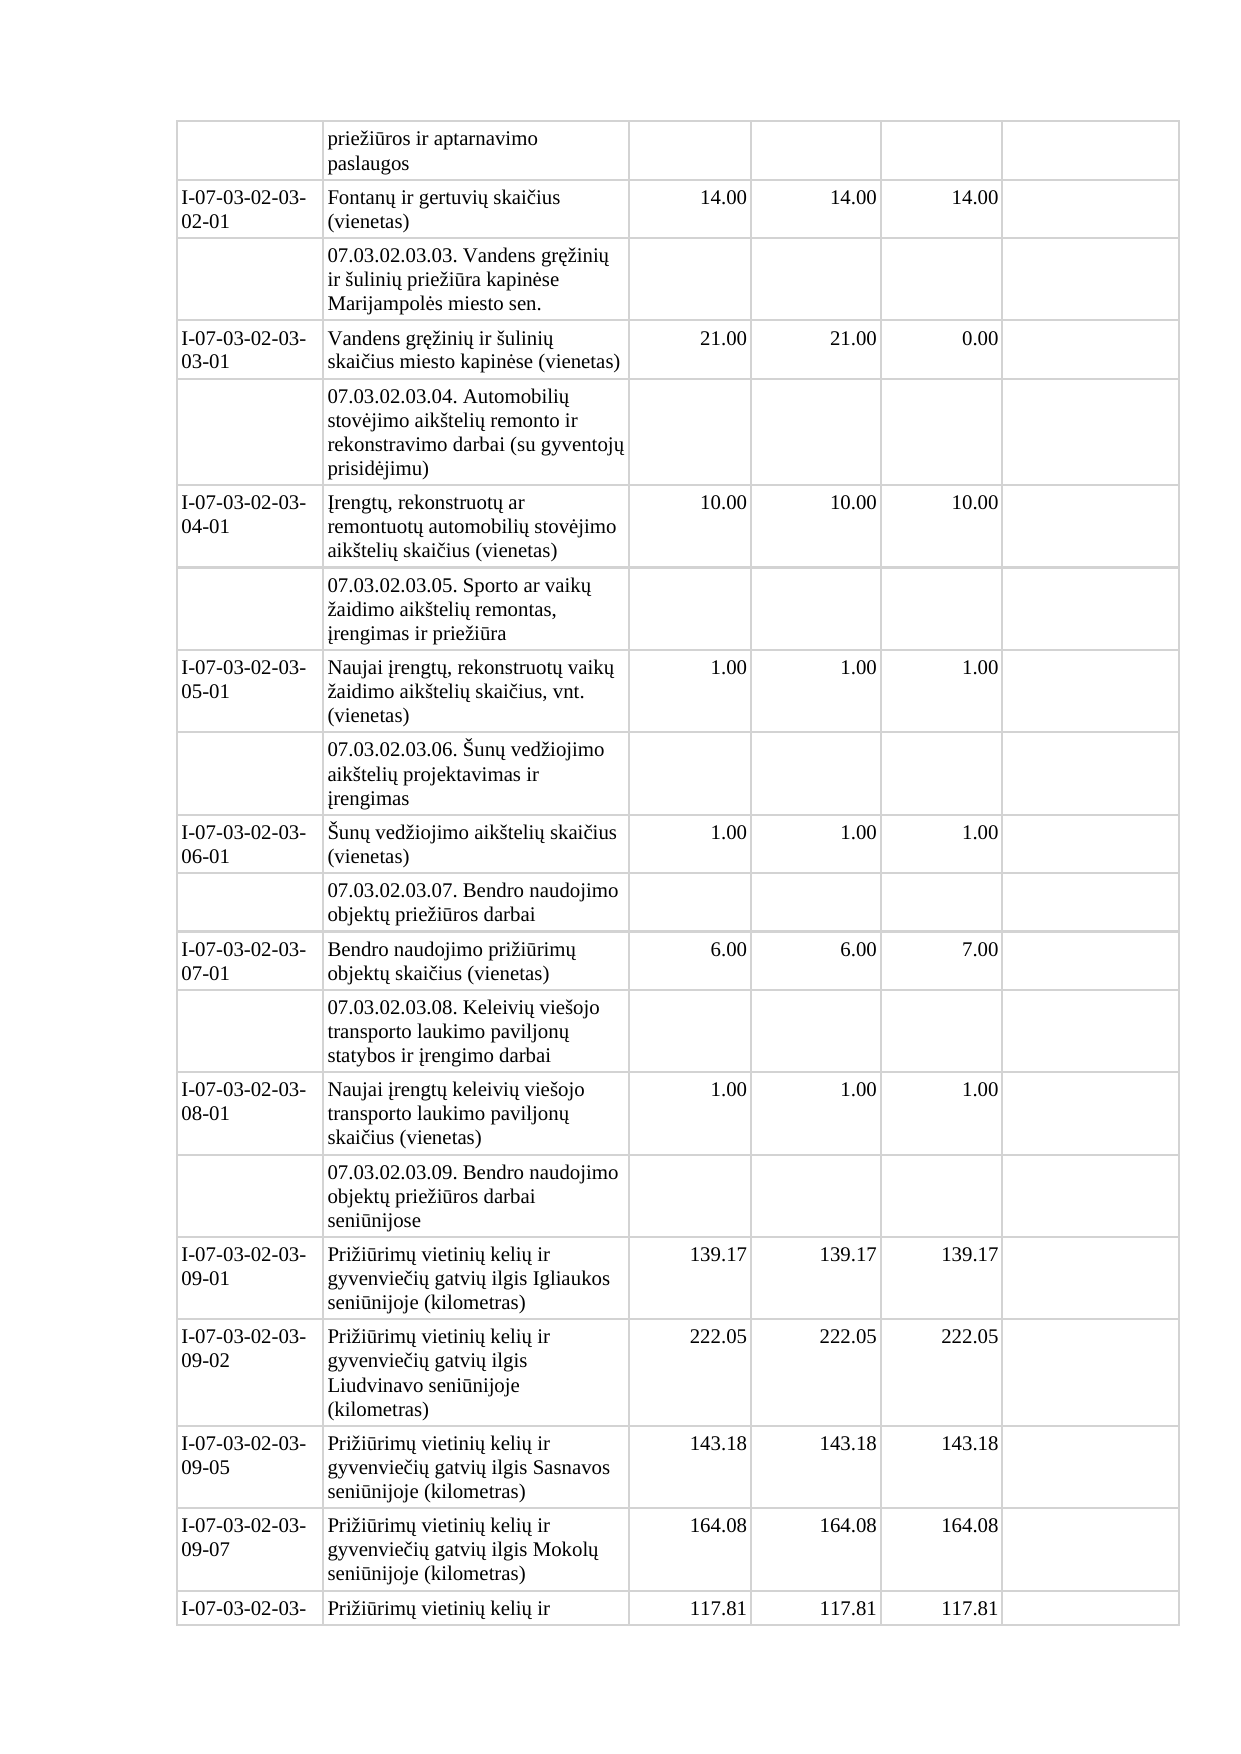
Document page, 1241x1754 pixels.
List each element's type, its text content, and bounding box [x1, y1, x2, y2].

table_cell I-07-03-02-03-08-01 [178, 1073, 322, 1153]
table_cell [752, 122, 880, 178]
table_cell 222.05 [752, 1320, 880, 1425]
table_cell [630, 733, 750, 814]
table_cell 6.00 [752, 933, 880, 989]
table_cell [1003, 321, 1178, 378]
table_cell [882, 874, 1001, 930]
table_cell [752, 239, 880, 319]
table_cell I-07-03-02-03-07-01 [178, 933, 322, 989]
table_cell [882, 1592, 1001, 1624]
table_cell [178, 1320, 322, 1425]
table_cell 117.81 [630, 1592, 750, 1624]
table_cell Prižiūrimų vietinių kelių ir gyvenviečių gatvių ilgis Liudvinavo seniūnijoje (kilometras) [324, 1320, 628, 1425]
table_cell [752, 816, 880, 872]
table_cell [630, 651, 750, 731]
table_cell [752, 380, 880, 484]
table_cell 117.81 [882, 1592, 1001, 1624]
table_cell I-07-03-02-03-06-01 [178, 816, 322, 872]
table_cell [324, 380, 628, 484]
table_cell [178, 816, 322, 872]
table_cell Prižiūrimų vietinių kelių ir gyvenviečių gatvių ilgis Sasnavos seniūnijoje (kilometras) [324, 1427, 628, 1507]
table_cell [1003, 122, 1178, 178]
table_cell [1003, 380, 1178, 484]
table_cell Prižiūrimų vietinių kelių ir gyvenviečių gatvių ilgis Mokolų seniūnijoje (kilometras) [324, 1509, 628, 1589]
table_cell I-07-03-02-03- [178, 1592, 322, 1624]
table_cell [630, 569, 750, 649]
table_cell 143.18 [752, 1427, 880, 1507]
table_cell I-07-03-02-03-04-01 [178, 486, 322, 566]
table_cell [324, 1592, 628, 1624]
table_cell [178, 569, 322, 649]
table_cell [752, 569, 880, 649]
table_cell [1003, 569, 1178, 649]
table_cell 164.08 [882, 1509, 1001, 1589]
table_cell [630, 1509, 750, 1590]
table_cell [752, 733, 880, 814]
table_cell [882, 991, 1001, 1071]
table_cell [178, 651, 322, 731]
table_cell [752, 1320, 880, 1425]
table_cell [630, 1156, 750, 1236]
table_cell [324, 1427, 628, 1507]
table_cell [882, 874, 1001, 930]
table_cell [324, 1156, 628, 1236]
table_cell [1003, 1427, 1178, 1507]
table_cell [178, 1509, 322, 1590]
table_cell 1.00 [630, 1073, 750, 1153]
table_cell 1.00 [752, 651, 880, 731]
table_cell 07.03.02.03.04. Automobilių stovėjimo aikštelių remonto ir rekonstravimo darbai (su gyventojų prisidėjimu) [324, 380, 628, 484]
table_cell [1003, 1238, 1178, 1318]
table_cell [752, 569, 880, 649]
table_cell [882, 486, 1001, 566]
table_cell [882, 1320, 1001, 1425]
table_cell [882, 380, 1001, 484]
table_cell 07.03.02.03.08. Keleivių viešojo transporto laukimo paviljonų statybos ir įrengimo darbai [324, 991, 628, 1071]
table_cell [178, 1156, 322, 1236]
table_cell [630, 1073, 750, 1154]
table_cell [882, 651, 1001, 731]
table_cell [1003, 874, 1178, 930]
table_cell 07.03.02.03.03. Vandens gręžinių ir šulinių priežiūra kapinėse Marijampolės miesto sen. [324, 239, 628, 319]
table_cell 0.00 [882, 321, 1001, 378]
table_cell 1.00 [882, 1073, 1001, 1153]
table_cell [324, 1238, 628, 1318]
table_cell [324, 733, 628, 814]
table_cell 139.17 [630, 1238, 750, 1318]
table_cell Prižiūrimų vietinių kelių ir gyvenviečių gatvių ilgis Igliaukos seniūnijoje (kilometras) [324, 1238, 628, 1318]
table_cell [752, 1509, 880, 1590]
table_cell [178, 874, 322, 930]
table_cell [630, 933, 750, 989]
table_cell 1.00 [752, 1073, 880, 1153]
table_cell [882, 1156, 1001, 1236]
table_cell [324, 651, 628, 731]
table_cell [630, 486, 750, 566]
table_cell [630, 321, 750, 378]
table_cell [1003, 486, 1178, 566]
table_cell [1003, 1509, 1178, 1589]
table_cell 21.00 [752, 321, 880, 378]
table_cell [178, 122, 322, 179]
table_cell I-07-03-02-03-09-07 [178, 1509, 322, 1589]
table_cell [882, 569, 1001, 649]
table_cell [630, 239, 750, 319]
table_cell [752, 122, 880, 179]
table_cell [630, 1427, 750, 1507]
table_cell [178, 1592, 322, 1624]
table_cell [1003, 239, 1178, 319]
table_cell [630, 991, 750, 1071]
table_cell [324, 486, 628, 566]
table_cell [882, 733, 1001, 814]
table_cell Bendro naudojimo prižiūrimų objektų skaičius (vienetas) [324, 933, 628, 989]
table_cell [1003, 1073, 1178, 1153]
table_cell 14.00 [752, 181, 880, 237]
table_cell [1003, 816, 1178, 872]
table_cell I-07-03-02-03-02-01 [178, 181, 322, 237]
table_cell [882, 991, 1001, 1071]
table_cell [324, 991, 628, 1071]
table_cell [1003, 122, 1178, 179]
table_cell 1.00 [752, 816, 880, 872]
table_cell [1003, 991, 1178, 1071]
table_cell [1003, 1427, 1178, 1507]
table_cell [882, 1073, 1001, 1154]
table_cell [324, 321, 628, 378]
table_cell [178, 1156, 322, 1236]
table_cell [178, 991, 322, 1071]
table_cell [178, 380, 322, 484]
table_cell [324, 122, 628, 179]
table_cell [752, 1156, 880, 1236]
table_cell [882, 122, 1001, 179]
table_cell Prižiūrimų vietinių kelių ir [324, 1592, 628, 1624]
table_cell [1003, 733, 1178, 814]
table_cell [630, 874, 750, 930]
table_cell 07.03.02.03.09. Bendro naudojimo objektų priežiūros darbai seniūnijose [324, 1156, 628, 1236]
table_cell [178, 239, 322, 319]
table_cell [178, 874, 322, 930]
table_cell [882, 1238, 1001, 1318]
table_cell [1003, 380, 1178, 484]
table_cell 10.00 [882, 486, 1001, 566]
table_cell [324, 1073, 628, 1154]
table_cell 7.00 [882, 933, 1001, 989]
table_cell Įrengtų, rekonstruotų ar remontuotų automobilių stovėjimo aikštelių skaičius (vienetas) [324, 486, 628, 566]
table_cell [630, 816, 750, 872]
table_cell [1003, 816, 1178, 872]
table_cell [324, 816, 628, 872]
table_cell [324, 874, 628, 930]
table_cell [1003, 933, 1178, 989]
table_cell [630, 1156, 750, 1236]
table_cell [630, 239, 750, 319]
table_cell [1003, 181, 1178, 237]
table_cell [1003, 239, 1178, 319]
table_cell [324, 933, 628, 989]
table_cell 1.00 [882, 651, 1001, 731]
table_cell [752, 874, 880, 930]
table_cell I-07-03-02-03-03-01 [178, 321, 322, 378]
table_cell [630, 733, 750, 814]
table_cell [178, 181, 322, 237]
table_cell [752, 874, 880, 930]
table_cell [752, 239, 880, 319]
table_cell [630, 1592, 750, 1624]
table_cell [752, 321, 880, 378]
table_cell [630, 122, 750, 179]
table_cell [178, 1427, 322, 1507]
table_cell [630, 181, 750, 237]
table_cell 164.08 [630, 1509, 750, 1589]
table_cell 143.18 [882, 1427, 1001, 1507]
table_cell [1003, 1156, 1178, 1236]
table_cell Fontanų ir gertuvių skaičius (vienetas) [324, 181, 628, 237]
table_cell [752, 1427, 880, 1507]
table_cell [178, 569, 322, 649]
table_cell [1003, 1156, 1178, 1236]
table_cell [178, 1073, 322, 1154]
table_cell 07.03.02.03.05. Sporto ar vaikų žaidimo aikštelių remontas, įrengimas ir priežiūra [324, 569, 628, 649]
table_cell [324, 181, 628, 237]
table_cell 1.00 [630, 816, 750, 872]
table_cell [752, 1073, 880, 1154]
table_cell [1003, 1320, 1178, 1425]
table_cell [882, 1427, 1001, 1507]
table_cell 14.00 [882, 181, 1001, 237]
table_cell I-07-03-02-03-05-01 [178, 651, 322, 731]
table_cell [630, 991, 750, 1071]
table_cell [1003, 733, 1178, 814]
table_cell 14.00 [630, 181, 750, 237]
table_cell [630, 380, 750, 484]
table_cell [752, 651, 880, 731]
table_cell 6.00 [630, 933, 750, 989]
table_cell [178, 733, 322, 814]
table_cell Šunų vedžiojimo aikštelių skaičius (vienetas) [324, 816, 628, 872]
table_cell [882, 1509, 1001, 1590]
table_cell 222.05 [882, 1320, 1001, 1425]
table_cell 1.00 [630, 651, 750, 731]
table_cell [882, 380, 1001, 484]
table_cell [324, 1509, 628, 1590]
table_cell [1003, 651, 1178, 731]
table_cell [1003, 1238, 1178, 1318]
table_cell [882, 733, 1001, 814]
table_cell [630, 1320, 750, 1425]
table_cell [178, 239, 322, 319]
table_cell [178, 933, 322, 989]
table_cell [882, 239, 1001, 319]
table_cell 222.05 [630, 1320, 750, 1425]
table_cell [1003, 991, 1178, 1071]
table_cell [1003, 933, 1178, 989]
table_cell [882, 1156, 1001, 1236]
table_cell [630, 380, 750, 484]
table_cell [882, 181, 1001, 237]
table_cell [1003, 1320, 1178, 1425]
table_cell [1003, 1592, 1178, 1624]
table_cell [752, 933, 880, 989]
table_cell [1003, 1592, 1178, 1624]
table_cell [752, 181, 880, 237]
table_cell Naujai įrengtų, rekonstruotų vaikų žaidimo aikštelių skaičius, vnt. (vienetas) [324, 651, 628, 731]
table_cell priežiūros ir aptarnavimo paslaugos [324, 122, 628, 178]
table_cell [1003, 181, 1178, 237]
table_cell [882, 569, 1001, 649]
table_cell [178, 991, 322, 1071]
table_cell [630, 874, 750, 930]
table_cell 117.81 [752, 1592, 880, 1624]
table_cell [1003, 486, 1178, 566]
table_cell 21.00 [630, 321, 750, 378]
table_cell [1003, 569, 1178, 649]
table_cell [882, 816, 1001, 872]
table_cell I-07-03-02-03-09-05 [178, 1427, 322, 1507]
table_cell [324, 239, 628, 319]
table_cell 139.17 [752, 1238, 880, 1318]
table_cell [752, 1156, 880, 1236]
table_cell [1003, 1073, 1178, 1154]
table_cell [178, 1238, 322, 1318]
table_cell [324, 569, 628, 649]
table_cell [178, 122, 322, 178]
table_cell Naujai įrengtų keleivių viešojo transporto laukimo paviljonų skaičius (vienetas) [324, 1073, 628, 1153]
table_cell [1003, 874, 1178, 930]
table_cell 1.00 [882, 816, 1001, 872]
table_cell [752, 991, 880, 1071]
table_cell Vandens gręžinių ir šulinių skaičius miesto kapinėse (vienetas) [324, 321, 628, 378]
table_cell [882, 122, 1001, 178]
table_cell [630, 569, 750, 649]
table_cell [752, 1238, 880, 1318]
table_cell 139.17 [882, 1238, 1001, 1318]
table_cell [752, 733, 880, 814]
table_cell 164.08 [752, 1509, 880, 1589]
table_cell 07.03.02.03.07. Bendro naudojimo objektų priežiūros darbai [324, 874, 628, 930]
table_cell [630, 122, 750, 178]
table_cell [882, 321, 1001, 378]
table_cell [752, 1592, 880, 1624]
table_cell [630, 1238, 750, 1318]
table_cell 10.00 [630, 486, 750, 566]
table_cell [752, 486, 880, 566]
table_cell [178, 486, 322, 566]
table_cell I-07-03-02-03-09-01 [178, 1238, 322, 1318]
table_cell [1003, 321, 1178, 378]
table_cell [1003, 651, 1178, 731]
table_cell 10.00 [752, 486, 880, 566]
table_cell [752, 991, 880, 1071]
table_cell [178, 380, 322, 484]
table_cell I-07-03-02-03-09-02 [178, 1320, 322, 1425]
table_cell [178, 733, 322, 814]
table_cell [882, 239, 1001, 319]
table_cell 07.03.02.03.06. Šunų vedžiojimo aikštelių projektavimas ir įrengimas [324, 733, 628, 814]
table_cell [324, 1320, 628, 1425]
table_cell [882, 933, 1001, 989]
table_cell [1003, 1509, 1178, 1590]
table_cell 143.18 [630, 1427, 750, 1507]
table_cell [178, 321, 322, 378]
table_cell [752, 380, 880, 484]
